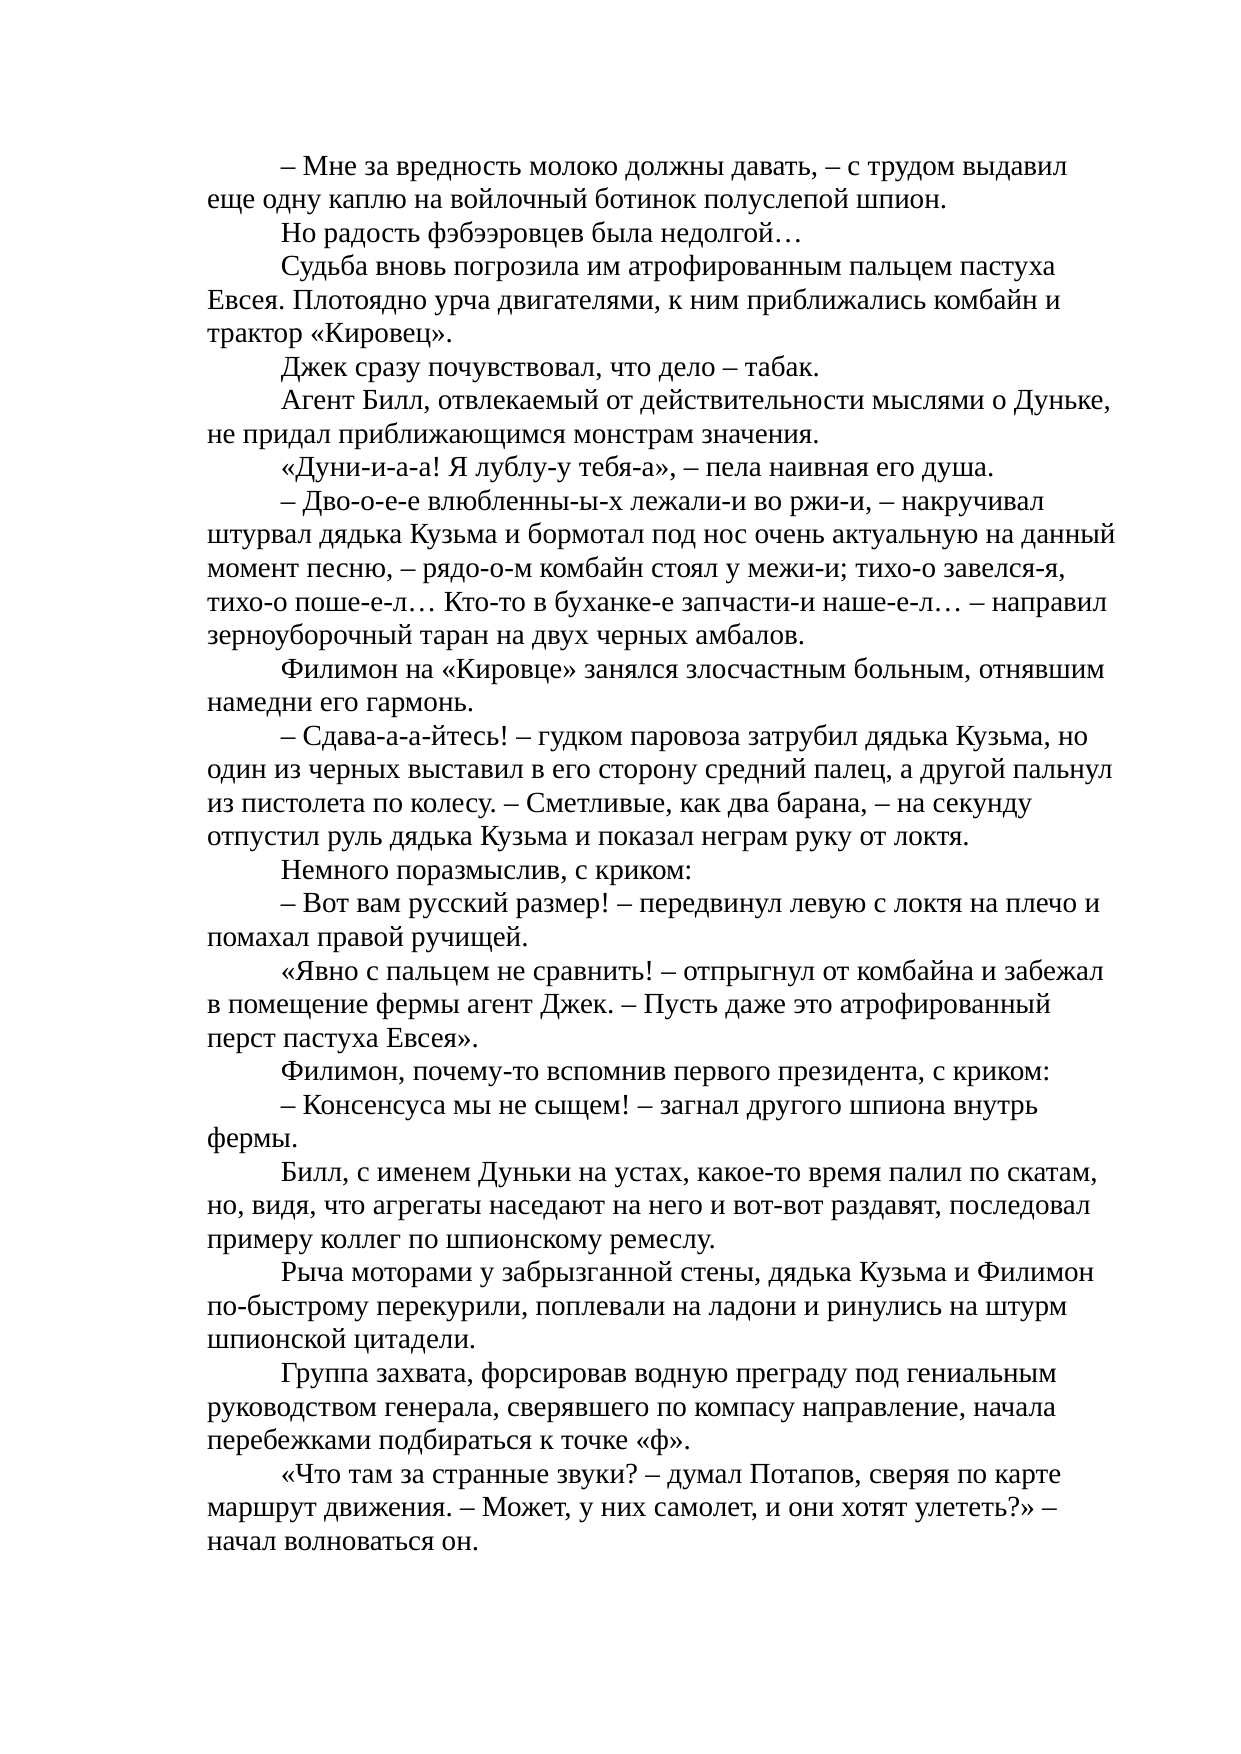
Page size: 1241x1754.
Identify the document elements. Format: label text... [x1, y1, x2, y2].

text – Мне за вредность молоко должны давать, – с трудом выдавил еще одну каплю на войлочный ботинок полуслепой шпион. [207, 148, 1122, 215]
text Группа захвата, форсировав водную преграду под гениальным руководством генерала, сверявшего по компасу направление, начала перебежками подбираться к точке «ф». [207, 1355, 1122, 1456]
text Агент Билл, отвлекаемый от действительности мыслями о Дуньке, не придал приближающимся монстрам значения. [207, 382, 1122, 449]
text – Консенсуса мы не сыщем! – загнал другого шпиона внутрь фермы. [207, 1087, 1122, 1154]
text Филимон на «Кировце» занялся злосчастным больным, отнявшим намедни его гармонь. [207, 651, 1122, 718]
text «Что там за странные звуки? – думал Потапов, сверяя по карте маршрут движения. – Может, у них самолет, и они хотят улететь?» – начал волноваться он. [207, 1456, 1122, 1556]
text Рыча моторами у забрызганной стены, дядька Кузьма и Филимон по-быстрому перекурили, поплевали на ладони и ринулись на штурм шпионской цитадели. [207, 1254, 1122, 1355]
text Филимон, почему-то вспомнив первого президента, с криком: [207, 1053, 1122, 1087]
text Билл, с именем Дуньки на устах, какое-то время палил по скатам, но, видя, что агрегаты наседают на него и вот-вот раздавят, последовал примеру коллег по шпионскому ремеслу. [207, 1154, 1122, 1254]
text – Дво-о-е-е влюбленны-ы-х лежали-и во ржи-и, – накручивал штурвал дядька Кузьма и бормотал под нос очень актуальную на данный момент песню, – рядо-о-м комбайн стоял у межи-и; тихо-о завелся-я, тихо-о поше-е-л… Кто-то в буханке-е запчасти-и наше-е-л… – направил зерноуборочный таран на двух черных амбалов. [207, 483, 1122, 651]
text Судьба вновь погрозила им атрофированным пальцем пастуха Евсея. Плотоядно урча двигателями, к ним приближались комбайн и трактор «Кировец». [207, 248, 1122, 349]
text «Явно с пальцем не сравнить! – отпрыгнул от комбайна и забежал в помещение фермы агент Джек. – Пусть даже это атрофированный перст пастуха Евсея». [207, 953, 1122, 1053]
text «Дуни-и-а-а! Я лублу-у тебя-а», – пела наивная его душа. [207, 449, 1122, 483]
text – Вот вам русский размер! – передвинул левую с локтя на плечо и помахал правой ручищей. [207, 886, 1122, 953]
text – Сдава-а-а-йтесь! – гудком паровоза затрубил дядька Кузьма, но один из черных выставил в его сторону средний палец, а другой пальнул из пистолета по колесу. – Сметливые, как два барана, – на секунду отпустил руль дядька Кузьма и показал неграм руку от локтя. [207, 718, 1122, 852]
text Но радость фэбээровцев была недолгой… [207, 215, 1122, 248]
text Джек сразу почувствовал, что дело – табак. [207, 349, 1122, 382]
text Немного поразмыслив, с криком: [207, 852, 1122, 886]
